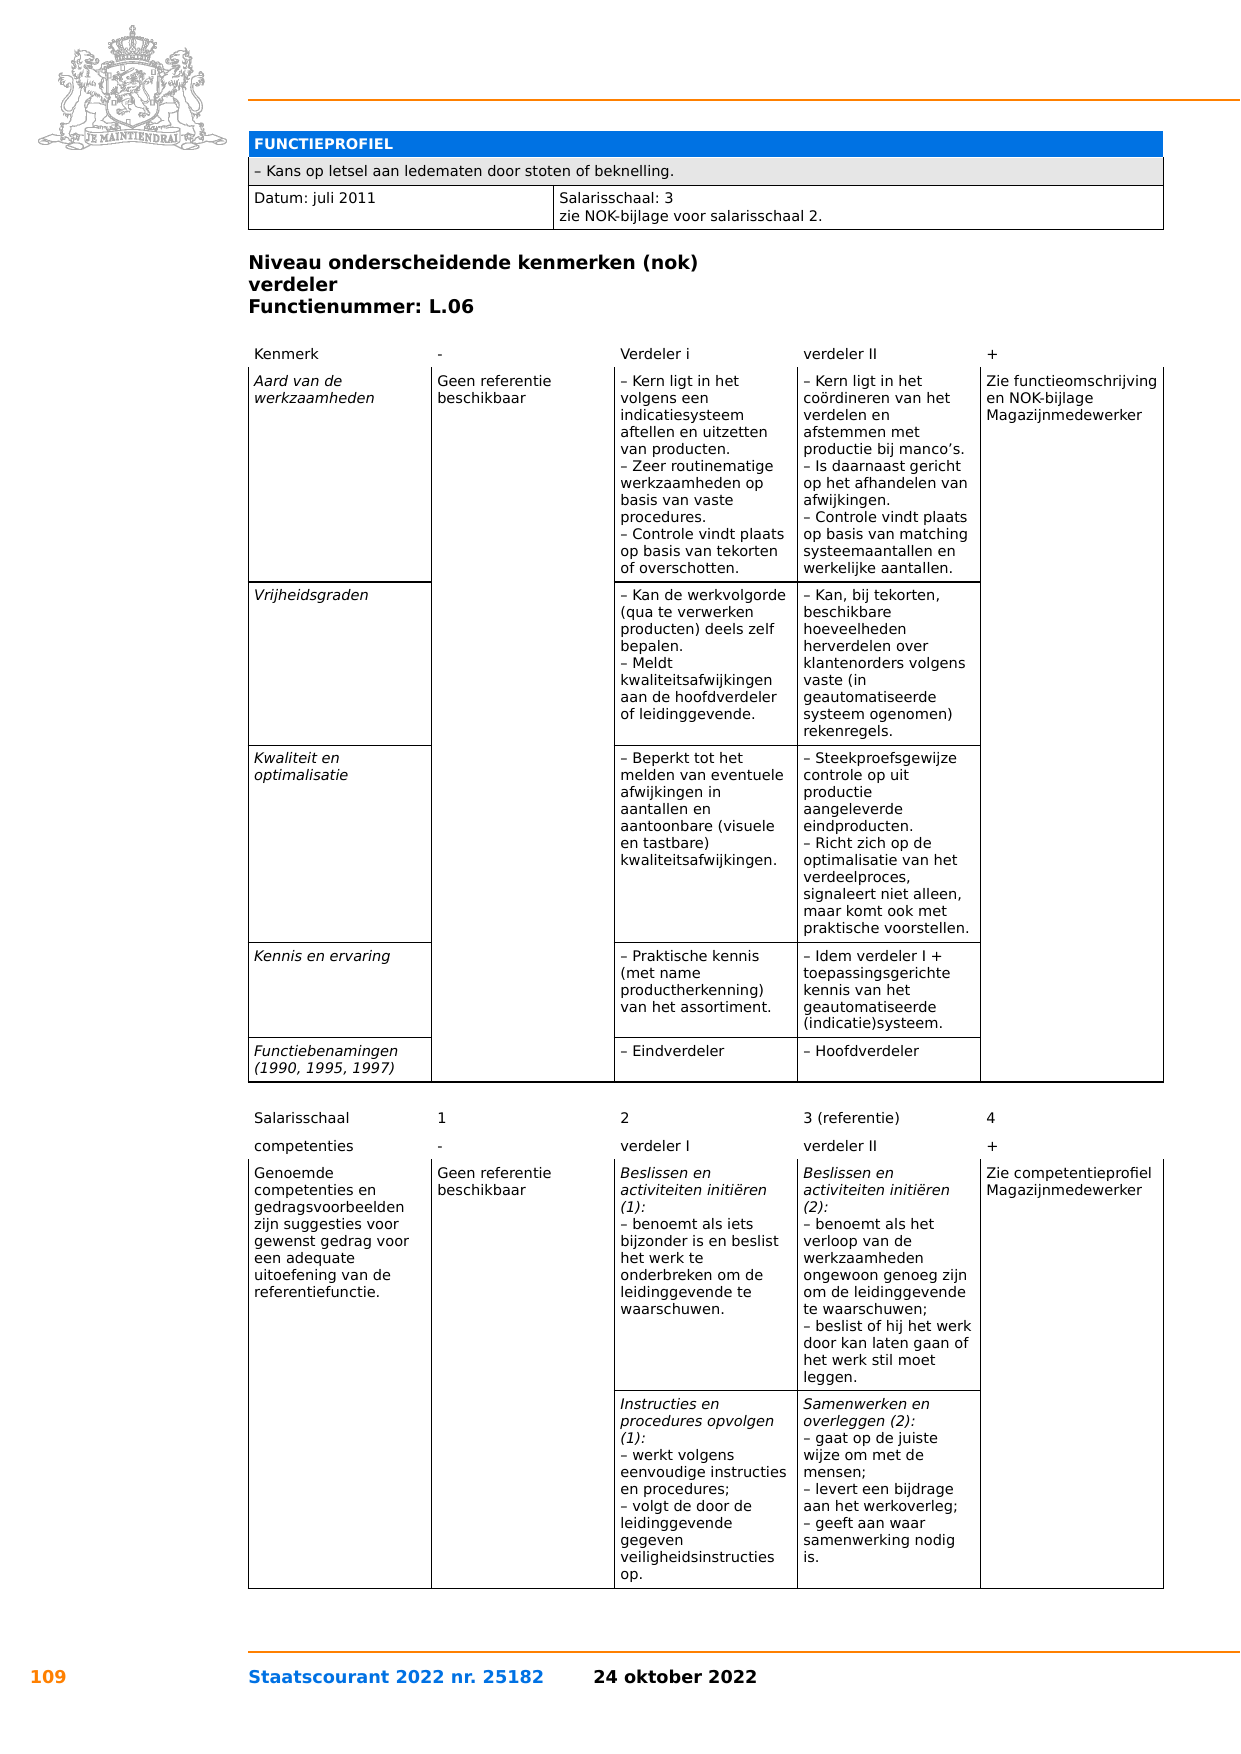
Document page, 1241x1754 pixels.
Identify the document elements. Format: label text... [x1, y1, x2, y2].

table_cell + [981, 1133, 1163, 1159]
table_cell Kennis en ervaring [249, 943, 431, 1037]
table_cell - [432, 1133, 614, 1159]
table_cell – Beperkt tot het melden van eventuele afwijkingen in aantallen en aantoonbare (visuele en tastbare) kwaliteitsafwijkingen. [615, 746, 797, 942]
table_cell – Kan de werkvolgorde (qua te verwerken producten) deels zelf bepalen. – Meldt kwaliteitsafwijkingen aan de hoofdverdeler of leidinggevende. [615, 583, 797, 744]
table_cell – Kern ligt in het coördineren van het verdelen en afstemmen met productie bij manco’s. – Is daarnaast gericht op het afhandelen van afwijkingen. – Controle vindt plaats op basis van matching systeemaantallen en werkelijke aantallen. [798, 368, 980, 581]
table_cell Geen referentie beschikbaar [432, 1160, 614, 1587]
table_cell Zie competentieprofiel Magazijnmedewerker [981, 1160, 1163, 1587]
table_cell Beslissen en activiteiten initiëren (1): – benoemt als iets bijzonder is en beslist het werk te onderbreken om de leidinggevende te waarschuwen. [615, 1160, 797, 1390]
table_cell Vrijheidsgraden [249, 583, 431, 744]
table_header Kenmerk [249, 341, 431, 367]
table_cell Instructies en procedures opvolgen (1): – werkt volgens eenvoudige instructies en procedures; – volgt de door de leidinggevende gegeven veiligheidsinstructies op. [615, 1391, 797, 1587]
table_header 4 [981, 1105, 1163, 1132]
table_cell verdeler I [615, 1133, 797, 1159]
table_header - [432, 341, 614, 367]
table_cell Salarisschaal: 3 zie NOK-bijlage voor salarisschaal 2. [554, 186, 1163, 229]
table_header 3 (referentie) [798, 1105, 980, 1132]
text Niveau onderscheidende kenmerken (nok) [248, 252, 1163, 274]
table_cell – Praktische kennis (met name productherkenning) van het assortiment. [615, 943, 797, 1037]
table_header + [981, 341, 1163, 367]
table_header Verdeler i [615, 341, 797, 367]
table_cell – Hoofdverdeler [798, 1038, 980, 1081]
table_header Salarisschaal [249, 1105, 431, 1132]
table_header FUNCTIEPROFIEL [249, 131, 1163, 157]
table_cell – Eindverdeler [615, 1038, 797, 1081]
table_header 1 [432, 1105, 614, 1132]
table_cell verdeler II [798, 1133, 980, 1159]
table_cell – Steekproefsgewijze controle op uit productie aangeleverde eindproducten. – Richt zich op de optimalisatie van het verdeelproces, signaleert niet alleen, maar komt ook met praktische voorstellen. [798, 746, 980, 942]
table_cell competenties [249, 1133, 431, 1159]
table_cell – Kan, bij tekorten, beschikbare hoeveelheden herverdelen over klantenorders volgens vaste (in geautomatiseerde systeem ogenomen) rekenregels. [798, 583, 980, 744]
table_cell Samenwerken en overleggen (2): – gaat op de juiste wijze om met de mensen; – levert een bijdrage aan het werkoverleg; – geeft aan waar samenwerking nodig is. [798, 1391, 980, 1587]
table_cell – Kern ligt in het volgens een indicatiesysteem aftellen en uitzetten van producten. – Zeer routinematige werkzaamheden op basis van vaste procedures. – Controle vindt plaats op basis van tekorten of overschotten. [615, 368, 797, 581]
table_cell Kwaliteit en optimalisatie [249, 746, 431, 942]
table_cell Functiebenamingen (1990, 1995, 1997) [249, 1038, 431, 1081]
table_cell Aard van de werkzaamheden [249, 368, 431, 581]
table_header 2 [615, 1105, 797, 1132]
table_header verdeler II [798, 341, 980, 367]
table_cell – Kans op letsel aan ledematen door stoten of beknelling. [249, 158, 1163, 185]
table_cell Zie functieomschrijving en NOK-bijlage Magazijnmedewerker [981, 368, 1163, 1081]
text Functienummer: L.06 [248, 296, 1163, 318]
table_cell Genoemde competenties en gedragsvoorbeelden zijn suggesties voor gewenst gedrag voor een adequate uitoefening van de referentiefunctie. [249, 1160, 431, 1587]
table_cell Geen referentie beschikbaar [432, 368, 614, 1081]
table_cell Datum: juli 2011 [249, 186, 553, 229]
picture [38, 25, 227, 150]
table_cell – Idem verdeler I + toepassingsgerichte kennis van het geautomatiseerde (indicatie)systeem. [798, 943, 980, 1037]
table_cell Beslissen en activiteiten initiëren (2): – benoemt als het verloop van de werkzaamheden ongewoon genoeg zijn om de leidinggevende te waarschuwen; – beslist of hij het werk door kan laten gaan of het werk stil moet leggen. [798, 1160, 980, 1390]
text verdeler [248, 274, 1163, 296]
